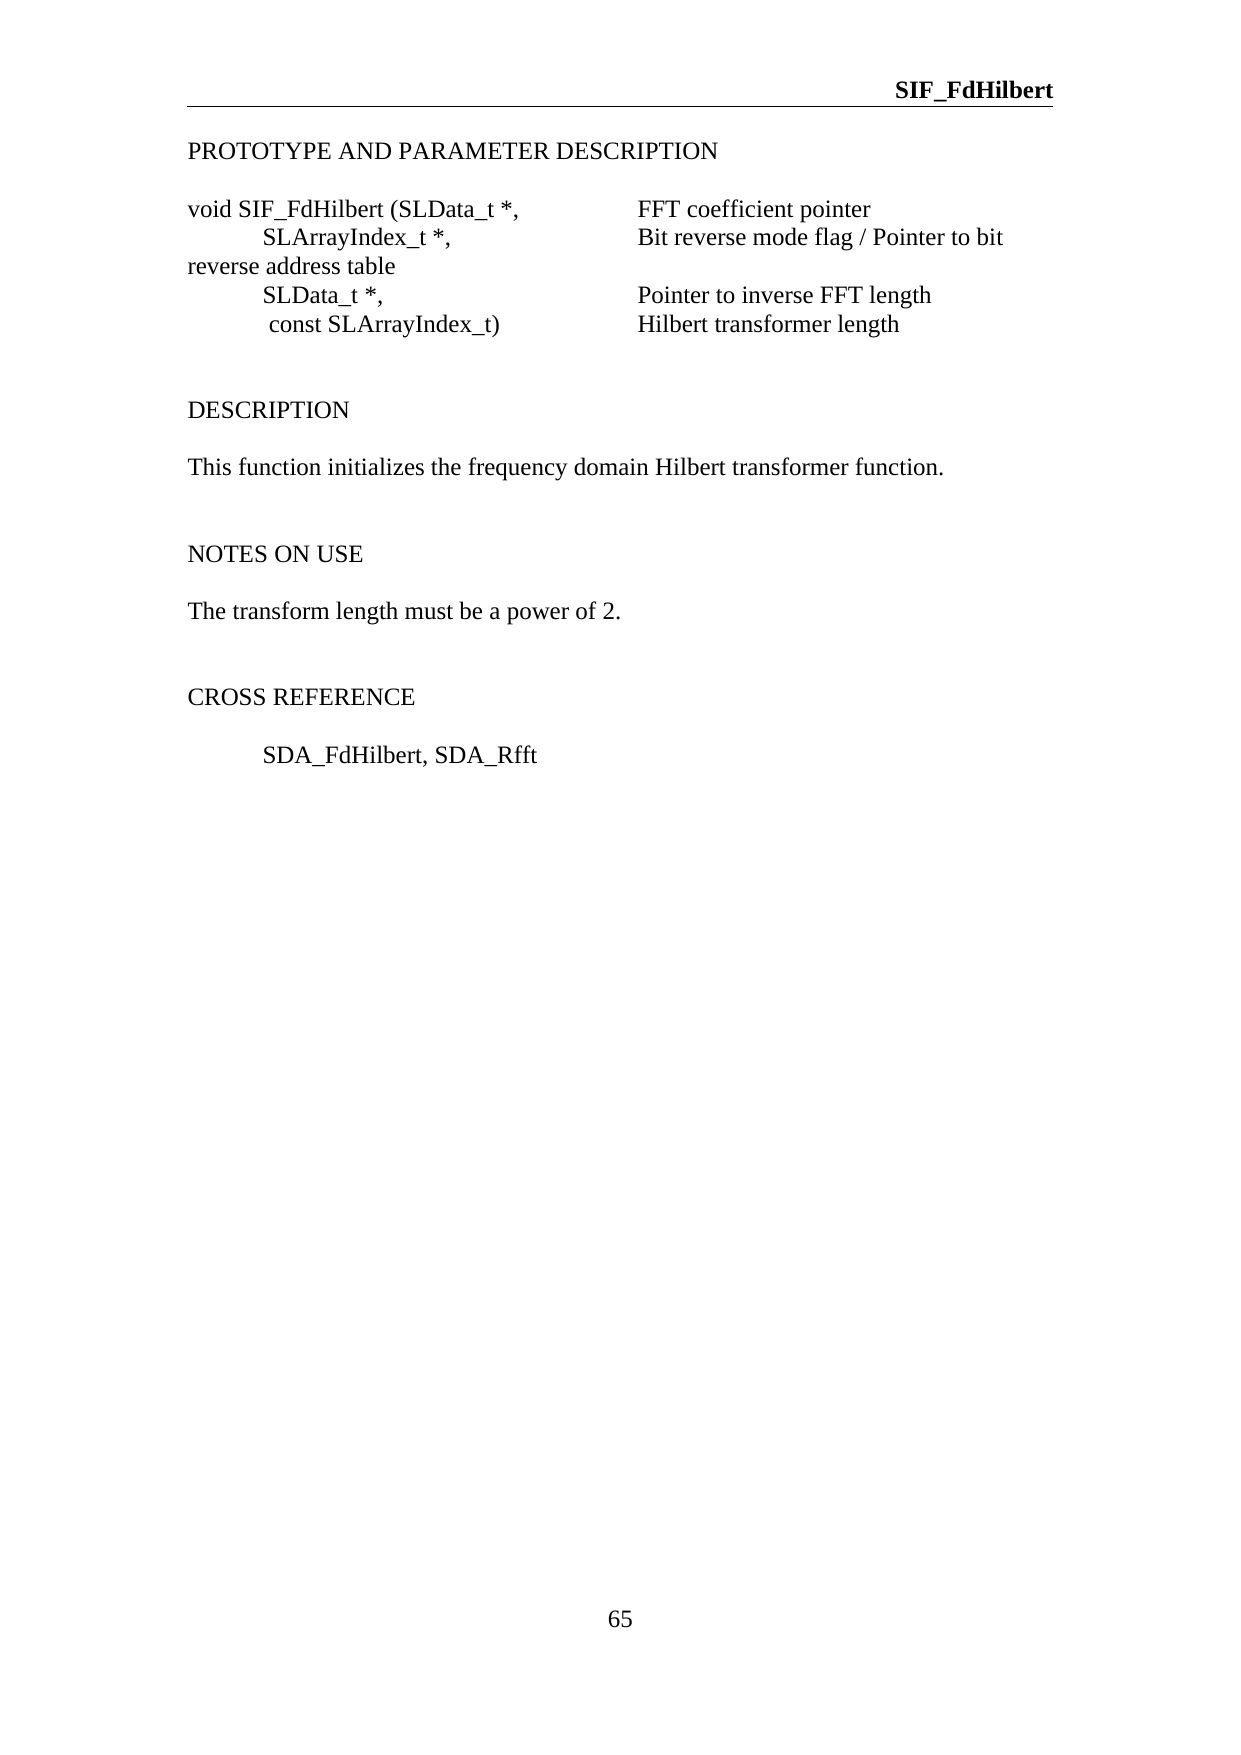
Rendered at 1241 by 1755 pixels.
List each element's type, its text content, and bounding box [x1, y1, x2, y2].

text NOTES ON USE [187, 539, 1053, 567]
text SLArrayIndex_t *, Bit reverse mode flag / Pointer to bit reverse address table [187, 222, 1053, 280]
text void SIF_FdHilbert (SLData_t *, FFT coefficient pointer [187, 194, 1053, 222]
text DESCRIPTION [187, 395, 1053, 424]
text SLData_t *, Pointer to inverse FFT length [187, 280, 1053, 309]
subtitle SIF_FdHilbert [187, 75, 1053, 106]
text SDA_FdHilbert, SDA_Rfft [187, 740, 1053, 769]
text This function initializes the frequency domain Hilbert transformer function. [187, 452, 1053, 481]
text CROSS REFERENCE [187, 682, 1053, 711]
text The transform length must be a power of 2. [187, 596, 1053, 625]
text PROTOTYPE AND PARAMETER DESCRIPTION [187, 136, 1053, 165]
text const SLArrayIndex_t) Hilbert transformer length [187, 309, 1053, 337]
